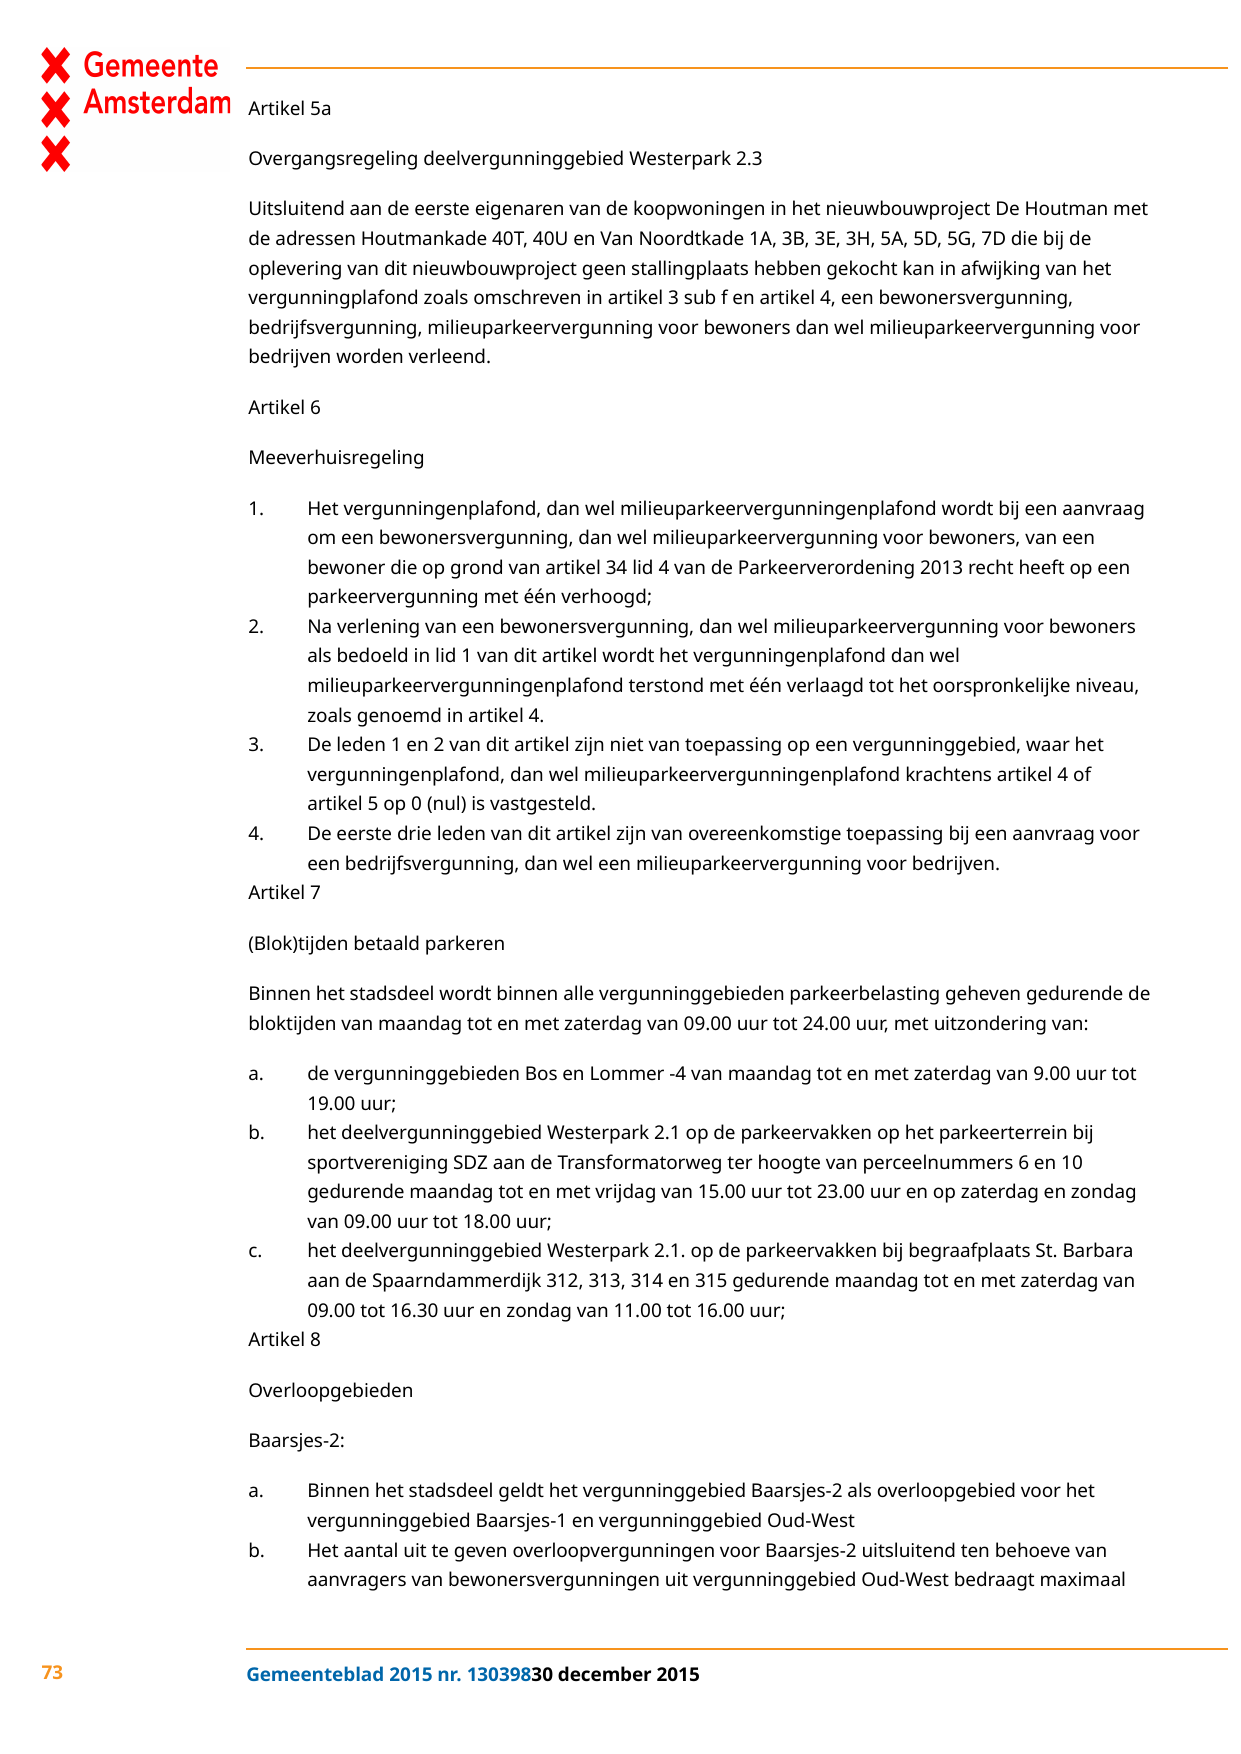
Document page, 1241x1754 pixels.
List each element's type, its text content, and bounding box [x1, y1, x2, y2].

text Overloopgebieden [248, 1377, 1152, 1403]
list het deelvergunninggebied Westerpark 2.1. op de parkeervakken bij begraafplaats St. Barbara aan de Spaarndammerdijk 312, 313, 314 en 315 gedurende maandag tot en met zaterdag van 09.00 tot 16.30 uur en zondag van 11.00 tot 16.00 uur; [248, 1238, 1152, 1323]
text Artikel 6 [248, 394, 1152, 420]
text Baarsjes-2: [248, 1427, 1152, 1453]
list Het vergunningenplafond, dan wel milieuparkeervergunningenplafond wordt bij een aanvraag om een bewonersvergunning, dan wel milieuparkeervergunning voor bewoners, van een bewoner die op grond van artikel 34 lid 4 van de Parkeerverordening 2013 recht heeft op een parkeervergunning met één verhoogd; [248, 495, 1152, 609]
text Artikel 5a [248, 95, 1152, 121]
list De eerste drie leden van dit artikel zijn van overeenkomstige toepassing bij een aanvraag voor een bedrijfsvergunning, dan wel een milieuparkeervergunning voor bedrijven. [248, 820, 1152, 876]
list Het aantal uit te geven overloopvergunningen voor Baarsjes-2 uitsluitend ten behoeve van aanvragers van bewonersvergunningen uit vergunninggebied Oud-West bedraagt maximaal [248, 1537, 1152, 1592]
list De leden 1 en 2 van dit artikel zijn niet van toepassing op een vergunninggebied, waar het vergunningenplafond, dan wel milieuparkeervergunningenplafond krachtens artikel 4 of artikel 5 op 0 (nul) is vastgesteld. [248, 731, 1152, 816]
text Uitsluitend aan de eerste eigenaren van de koopwoningen in het nieuwbouwproject De Houtman met de adressen Houtmankade 40T, 40U en Van Noordtkade 1A, 3B, 3E, 3H, 5A, 5D, 5G, 7D die bij de oplevering van dit nieuwbouwproject geen stallingplaats hebben gekocht kan in afwijking van het vergunningplafond zoals omschreven in artikel 3 sub f en artikel 4, een bewonersvergunning, bedrijfsvergunning, milieuparkeervergunning voor bewoners dan wel milieuparkeervergunning voor bedrijven worden verleend. [248, 196, 1152, 369]
text (Blok)tijden betaald parkeren [248, 930, 1152, 956]
list de vergunninggebieden Bos en Lommer -4 van maandag tot en met zaterdag van 9.00 uur tot 19.00 uur; [248, 1060, 1152, 1116]
text Meeverhuisregeling [248, 444, 1152, 470]
text Artikel 8 [248, 1326, 1152, 1352]
text Binnen het stadsdeel wordt binnen alle vergunninggebieden parkeerbelasting geheven gedurende de bloktijden van maandag tot en met zaterdag van 09.00 uur tot 24.00 uur, met uitzondering van: [248, 980, 1152, 1036]
text Overgangsregeling deelvergunninggebied Westerpark 2.3 [248, 145, 1152, 171]
list Na verlening van een bewonersvergunning, dan wel milieuparkeervergunning voor bewoners als bedoeld in lid 1 van dit artikel wordt het vergunningenplafond dan wel milieuparkeervergunningenplafond terstond met één verlaagd tot het oorspronkelijke niveau, zoals genoemd in artikel 4. [248, 613, 1152, 728]
list het deelvergunninggebied Westerpark 2.1 op de parkeervakken op het parkeerterrein bij sportvereniging SDZ aan de Transformatorweg ter hoogte van perceelnummers 6 en 10 gedurende maandag tot en met vrijdag van 15.00 uur tot 23.00 uur en op zaterdag en zondag van 09.00 uur tot 18.00 uur; [248, 1119, 1152, 1234]
text Artikel 7 [248, 879, 1152, 905]
picture [41, 47, 231, 172]
list Binnen het stadsdeel geldt het vergunninggebied Baarsjes-2 als overloopgebied voor het vergunninggebied Baarsjes-1 en vergunninggebied Oud-West [248, 1478, 1152, 1533]
